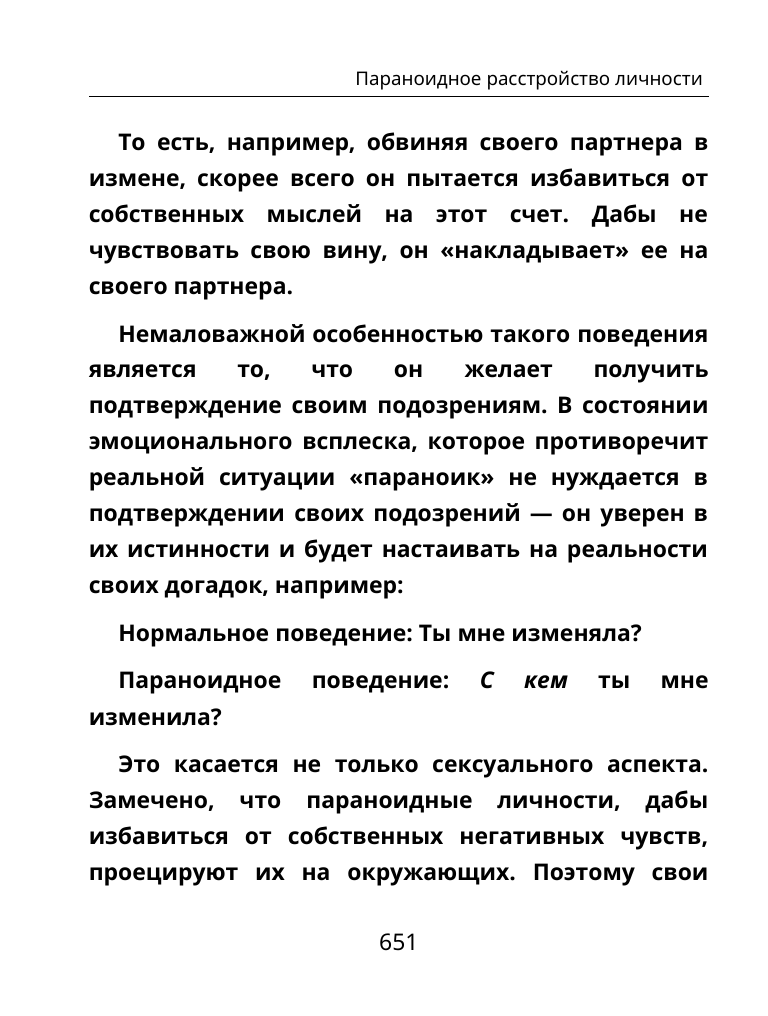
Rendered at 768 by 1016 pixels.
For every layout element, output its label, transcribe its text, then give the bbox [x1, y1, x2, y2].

text Нормальное поведение: Ты мне изменяла? [88, 617, 709, 648]
text Это касается не только сексуального аспекта. Замечено, что параноидные личности, дабы избавиться от собственных негативных чувств, проецируют их на окружающих. Поэтому свои [88, 748, 709, 887]
text Немаловажной особенностью такого поведения является то, что он желает получить подтверждение своим подозрениям. В состоянии эмоционального всплеска, которое противоречит реальной ситуации «параноик» не нуждается в подтверждении своих подозрений — он уверен в их истинности и будет настаивать на реальности своих догадок, например: [88, 317, 709, 600]
text Параноидное поведение: С кем ты мне изменила? [88, 664, 709, 732]
text То есть, например, обвиняя своего партнера в измене, скорее всего он пытается избавиться от собственных мыслей на этот счет. Дабы не чувствовать свою вину, он «накладывает» ее на своего партнера. [88, 126, 709, 301]
